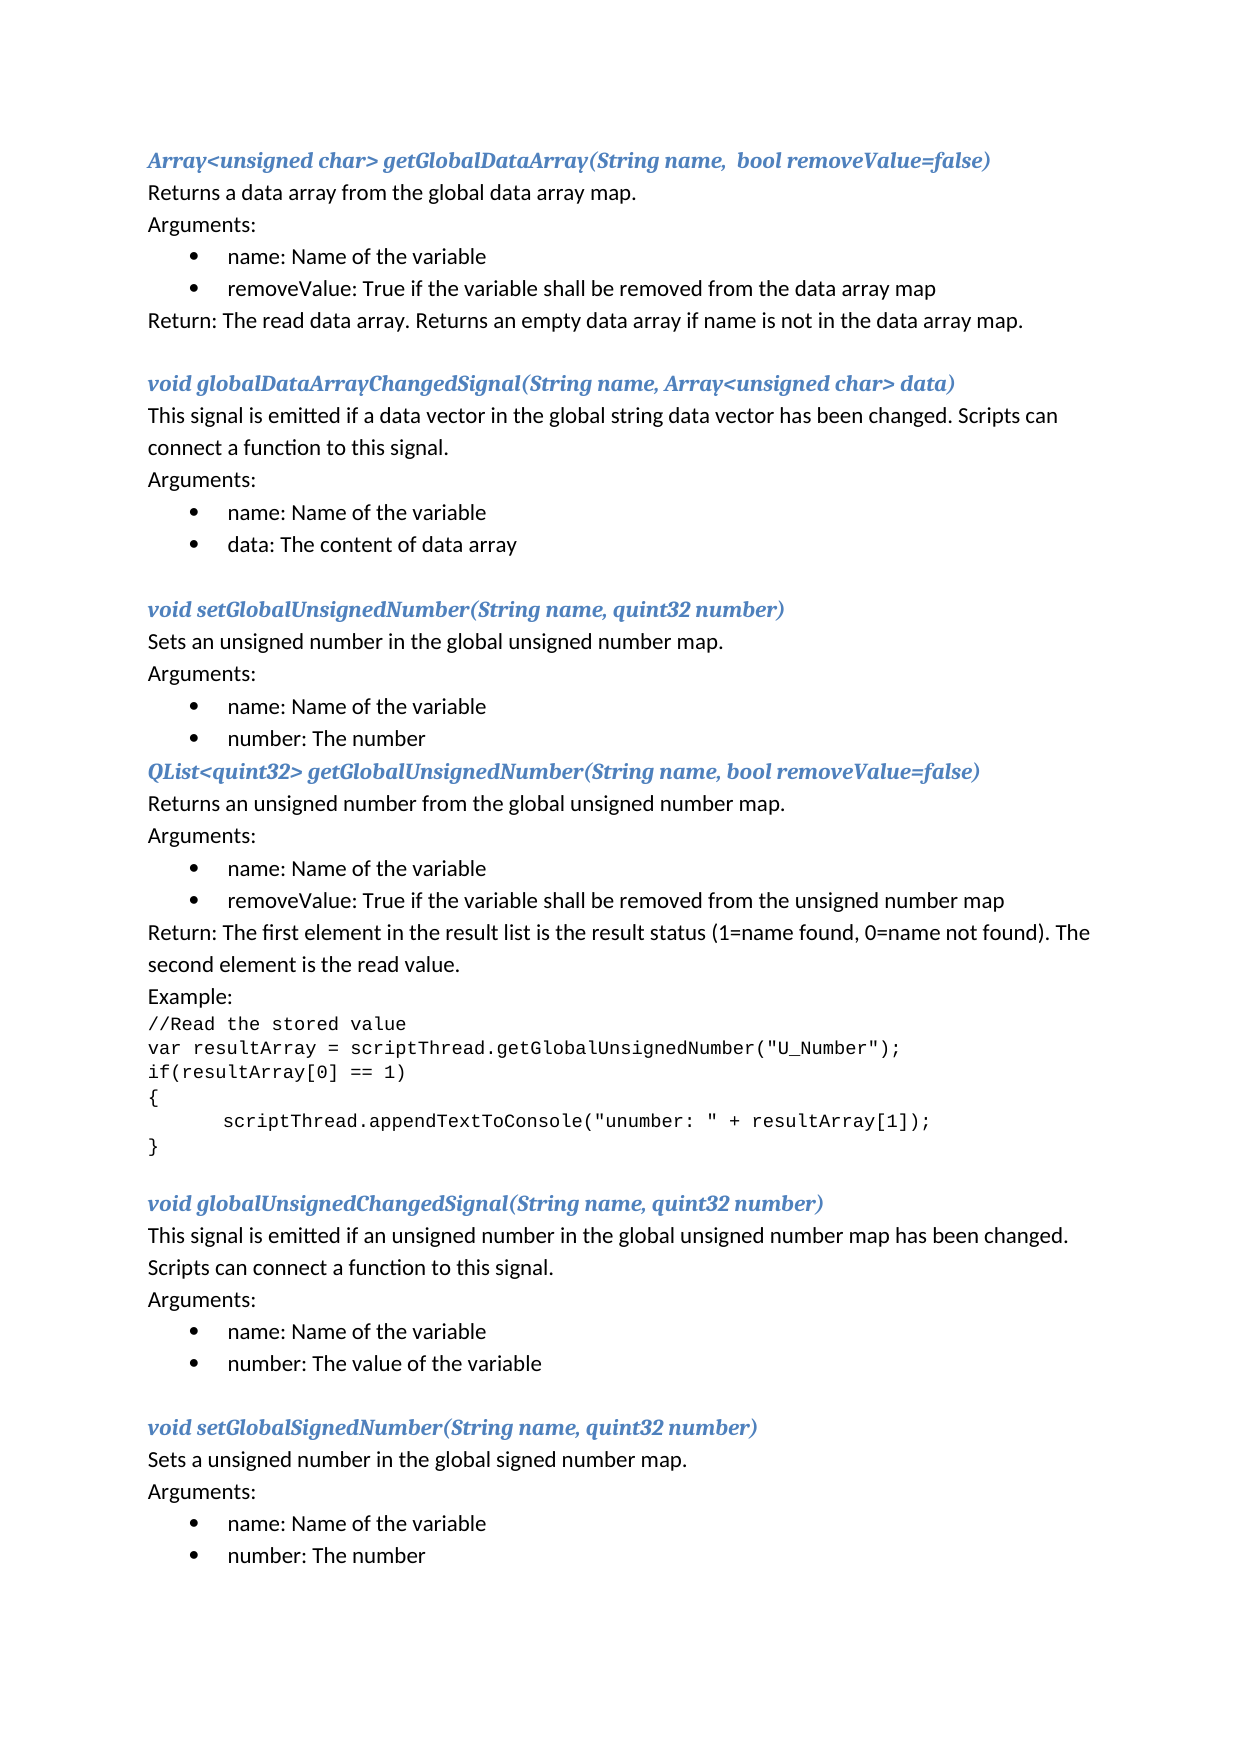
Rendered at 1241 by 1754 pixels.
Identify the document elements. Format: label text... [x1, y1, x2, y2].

subtitle Array<unsigned char> getGlobalDataArray(String name, bool removeValue=false) [148, 148, 1093, 174]
list Return: The first element in the result list is the result status (1=name found, 0=name not found). The second element is the read value. [148, 918, 1093, 978]
list if(resultArray[0] == 1) [148, 1063, 1093, 1084]
subtitle void globalUnsignedChangedSignal(String name, quint32 number) [148, 1191, 1093, 1217]
list Example: [148, 982, 1093, 1010]
text Arguments: [148, 466, 1093, 493]
list //Read the stored value [148, 1014, 1093, 1036]
list number: The number [190, 724, 1093, 752]
subtitle void setGlobalUnsignedNumber(String name, quint32 number) [148, 597, 1093, 623]
list scriptThread.appendTextToConsole("unumber: " + resultArray[1]); [148, 1112, 1093, 1133]
list name: Name of the variable [190, 692, 1093, 720]
list number: The value of the variable [190, 1349, 1093, 1378]
list name: Name of the variable [190, 242, 1093, 270]
text Arguments: [148, 1477, 1093, 1505]
text Arguments: [148, 1285, 1093, 1313]
text Arguments: [148, 210, 1093, 238]
list name: Name of the variable [190, 1509, 1093, 1537]
list number: The number [190, 1541, 1093, 1569]
list Return: The read data array. Returns an empty data array if name is not in the data array map. [148, 307, 1093, 334]
list removeValue: True if the variable shall be removed from the data array map [190, 274, 1093, 302]
list name: Name of the variable [190, 1317, 1093, 1345]
text Returns an unsigned number from the global unsigned number map. [148, 789, 1093, 817]
subtitle void setGlobalSignedNumber(String name, quint32 number) [148, 1414, 1093, 1441]
text This signal is emitted if a data vector in the global string data vector has been changed. Scripts can connect a function to this signal. [148, 401, 1093, 461]
list var resultArray = scriptThread.getGlobalUnsignedNumber("U_Number"); [148, 1039, 1093, 1060]
text Sets an unsigned number in the global unsigned number map. [148, 627, 1093, 655]
list } [148, 1136, 1093, 1158]
list data: The content of data array [190, 530, 1093, 558]
list name: Name of the variable [190, 498, 1093, 526]
list name: Name of the variable [190, 854, 1093, 882]
text This signal is emitted if an unsigned number in the global unsigned number map has been changed. Scripts can connect a function to this signal. [148, 1221, 1093, 1281]
text Sets a unsigned number in the global signed number map. [148, 1445, 1093, 1473]
text Arguments: [148, 659, 1093, 688]
subtitle QList<quint32> getGlobalUnsignedNumber(String name, bool removeValue=false) [148, 759, 1093, 785]
text Returns a data array from the global data array map. [148, 178, 1093, 206]
list removeValue: True if the variable shall be removed from the unsigned number map [190, 886, 1093, 914]
text Arguments: [148, 821, 1093, 849]
list { [148, 1088, 1093, 1109]
subtitle void globalDataArrayChangedSignal(String name, Array<unsigned char> data) [148, 371, 1093, 397]
